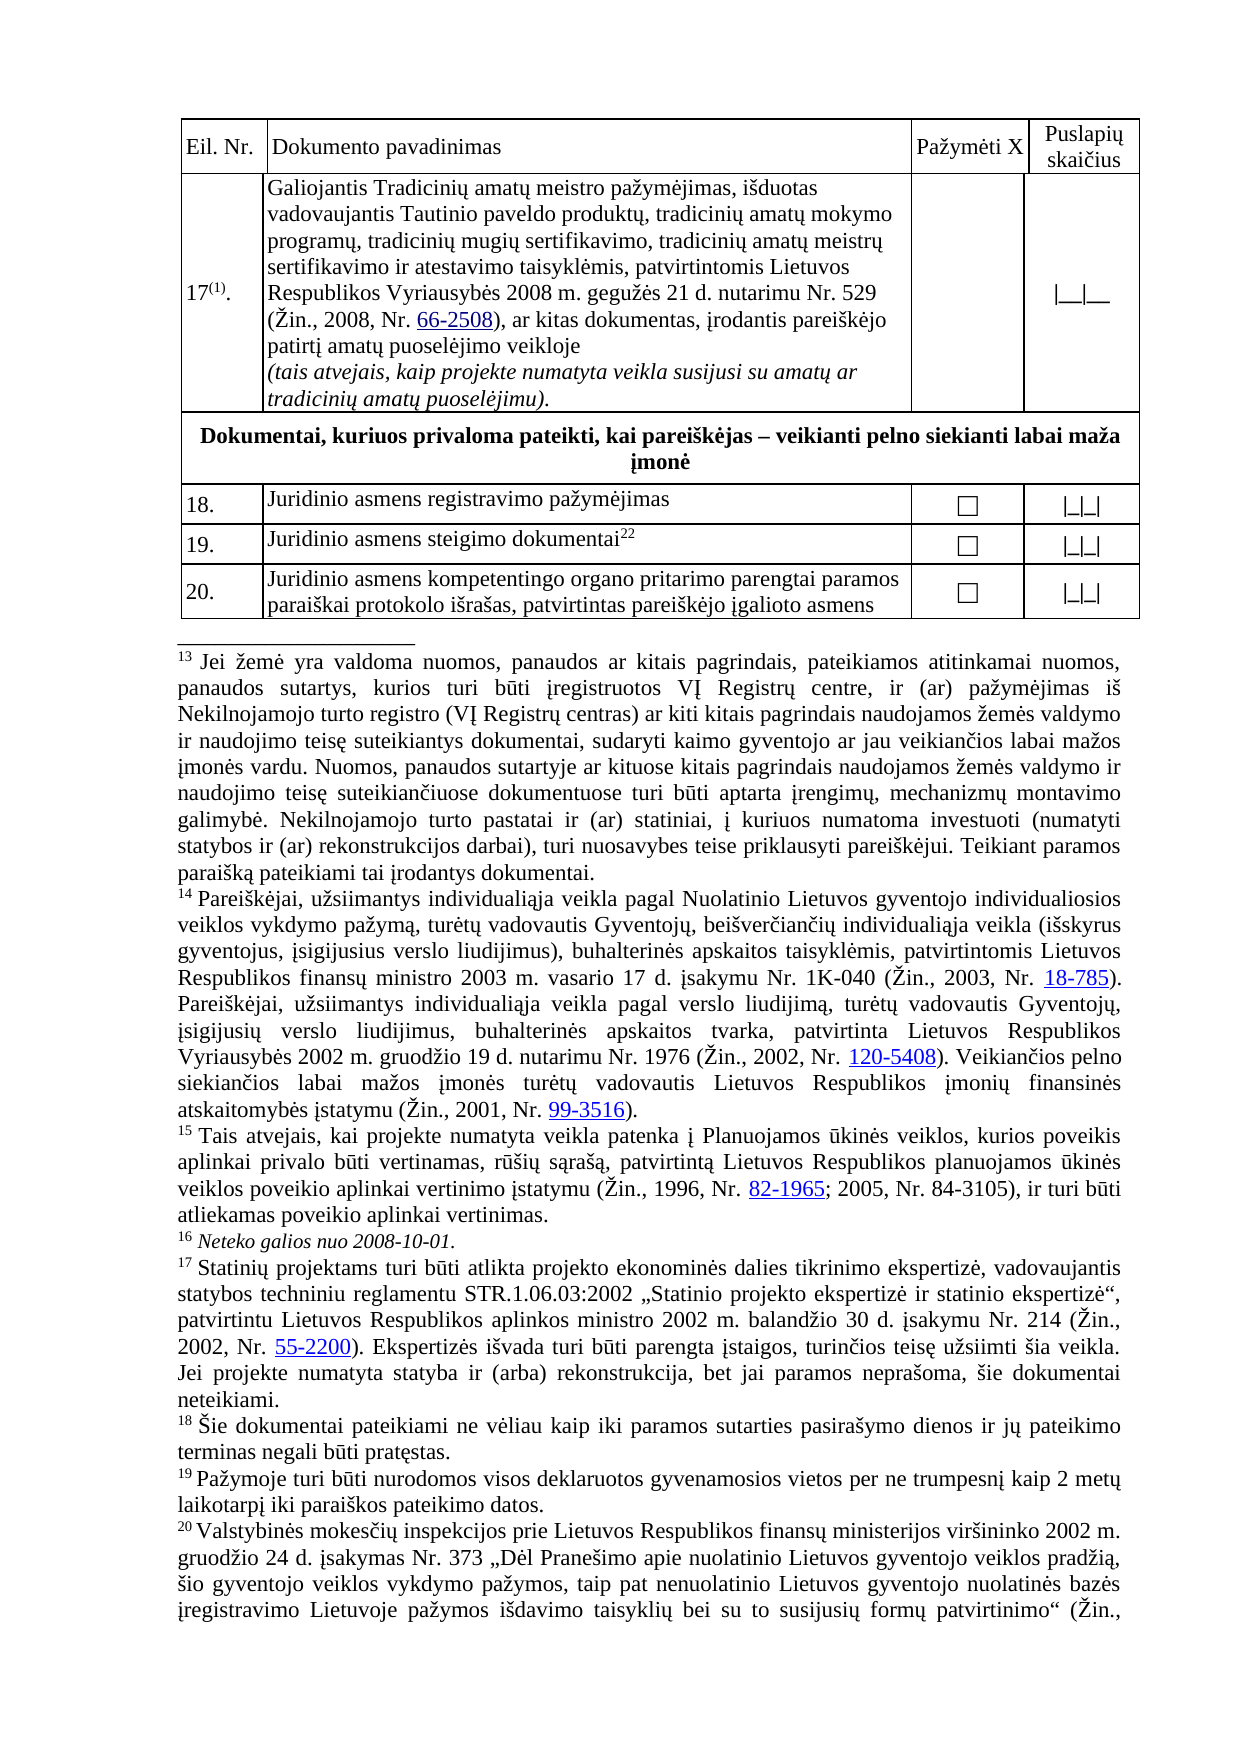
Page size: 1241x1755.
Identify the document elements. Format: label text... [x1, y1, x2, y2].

text 16 Neteko galios nuo 2008-10-01. [177, 1227, 1122, 1254]
table_cell |_|_| [1025, 565, 1139, 617]
table_cell Juridinio asmens kompetentingo organo pritarimo parengtai paramos paraiškai protokolo išrašas, patvirtintas pareiškėjo įgalioto asmens [264, 565, 911, 617]
table_cell [912, 174, 1023, 411]
table_cell □ [912, 485, 1023, 523]
text 20 Valstybinės mokesčių inspekcijos prie Lietuvos Respublikos finansų ministerijos viršininko 2002 m. gruodžio 24 d. įsakymas Nr. 373 „Dėl Pranešimo apie nuolatinio Lietuvos gyventojo veiklos pradžią, šio gyventojo veiklos vykdymo pažymos, taip pat nenuolatinio Lietuvos gyventojo nuolatinės bazės įregistravimo Lietuvoje pažymos išdavimo taisyklių bei su to susijusių formų patvirtinimo“ (Žin., [177, 1517, 1122, 1623]
table_cell □ [912, 525, 1023, 563]
text 19 Pažymoje turi būti nurodomos visos deklaruotos gyvenamosios vietos per ne trumpesnį kaip 2 metų laikotarpį iki paraiškos pateikimo datos. [177, 1465, 1122, 1517]
table_header Dokumento pavadinimas [268, 120, 911, 172]
table_header Eil. Nr. [182, 120, 267, 172]
table_cell □ [912, 565, 1023, 617]
text 17 Statinių projektams turi būti atlikta projekto ekonominės dalies tikrinimo ekspertizė, vadovaujantis statybos techniniu reglamentu STR.1.06.03:2002 „Statinio projekto ekspertizė ir statinio ekspertizė“, patvirtintu Lietuvos Respublikos aplinkos ministro 2002 m. balandžio 30 d. įsakymu Nr. 214 (Žin., 2002, Nr. 55-2200). Ekspertizės išvada turi būti parengta įstaigos, turinčios teisę užsiimti šia veikla. Jei projekte numatyta statyba ir (arba) rekonstrukcija, bet jai paramos neprašoma, šie dokumentai neteikiami. [177, 1254, 1122, 1412]
table_cell Dokumentai, kuriuos privaloma pateikti, kai pareiškėjas – veikianti pelno siekianti labai maža įmonė [182, 413, 1139, 483]
text ___________________ [177, 619, 1122, 648]
table_cell 18. [182, 485, 262, 523]
table_cell |_|_| [1025, 525, 1139, 563]
text 15 Tais atvejais, kai projekte numatyta veikla patenka į Planuojamos ūkinės veiklos, kurios poveikis aplinkai privalo būti vertinamas, rūšių sąrašą, patvirtintą Lietuvos Respublikos planuojamos ūkinės veiklos poveikio aplinkai vertinimo įstatymu (Žin., 1996, Nr. 82-1965; 2005, Nr. 84-3105), ir turi būti atliekamas poveikio aplinkai vertinimas. [177, 1122, 1122, 1227]
table_header Puslapių skaičius [1030, 120, 1139, 172]
text 14 Pareiškėjai, užsiimantys individualiąja veikla pagal Nuolatinio Lietuvos gyventojo individualiosios veiklos vykdymo pažymą, turėtų vadovautis Gyventojų, beišverčiančių individualiąja veikla (išskyrus gyventojus, įsigijusius verslo liudijimus), buhalterinės apskaitos taisyklėmis, patvirtintomis Lietuvos Respublikos finansų ministro 2003 m. vasario 17 d. įsakymu Nr. 1K-040 (Žin., 2003, Nr. 18-785). Pareiškėjai, užsiimantys individualiąja veikla pagal verslo liudijimą, turėtų vadovautis Gyventojų, įsigijusių verslo liudijimus, buhalterinės apskaitos tvarka, patvirtinta Lietuvos Respublikos Vyriausybės 2002 m. gruodžio 19 d. nutarimu Nr. 1976 (Žin., 2002, Nr. 120-5408). Veikiančios pelno siekiančios labai mažos įmonės turėtų vadovautis Lietuvos Respublikos įmonių finansinės atskaitomybės įstatymu (Žin., 2001, Nr. 99-3516). [177, 885, 1122, 1122]
table_header Pažymėti X [912, 120, 1028, 172]
table_cell |_|_| [1025, 485, 1139, 523]
table_cell Galiojantis Tradicinių amatų meistro pažymėjimas, išduotas vadovaujantis Tautinio paveldo produktų, tradicinių amatų mokymo programų, tradicinių mugių sertifikavimo, tradicinių amatų meistrų sertifikavimo ir atestavimo taisyklėmis, patvirtintomis Lietuvos Respublikos Vyriausybės 2008 m. gegužės 21 d. nutarimu Nr. 529 (Žin., 2008, Nr. 66-2508), ar kitas dokumentas, įrodantis pareiškėjo patirtį amatų puoselėjimo veikloje (tais atvejais, kaip projekte numatyta veikla susijusi su amatų ar tradicinių amatų puoselėjimu). [264, 174, 911, 411]
table_cell |__|__ [1025, 174, 1139, 411]
text 18 Šie dokumentai pateikiami ne vėliau kaip iki paramos sutarties pasirašymo dienos ir jų pateikimo terminas negali būti pratęstas. [177, 1412, 1122, 1465]
table_cell 17(1). [182, 174, 262, 411]
table_cell 20. [182, 565, 262, 617]
text 13 Jei žemė yra valdoma nuomos, panaudos ar kitais pagrindais, pateikiamos atitinkamai nuomos, panaudos sutartys, kurios turi būti įregistruotos VĮ Registrų centre, ir (ar) pažymėjimas iš Nekilnojamojo turto registro (VĮ Registrų centras) ar kiti kitais pagrindais naudojamos žemės valdymo ir naudojimo teisę suteikiantys dokumentai, sudaryti kaimo gyventojo ar jau veikiančios labai mažos įmonės vardu. Nuomos, panaudos sutartyje ar kituose kitais pagrindais naudojamos žemės valdymo ir naudojimo teisę suteikiančiuose dokumentuose turi būti aptarta įrengimų, mechanizmų montavimo galimybė. Nekilnojamojo turto pastatai ir (ar) statiniai, į kuriuos numatoma investuoti (numatyti statybos ir (ar) rekonstrukcijos darbai), turi nuosavybes teise priklausyti pareiškėjui. Teikiant paramos paraišką pateikiami tai įrodantys dokumentai. [177, 648, 1122, 885]
table_cell 19. [182, 525, 262, 563]
table_cell Juridinio asmens steigimo dokumentai22 [264, 525, 911, 563]
table_cell Juridinio asmens registravimo pažymėjimas [264, 485, 911, 523]
